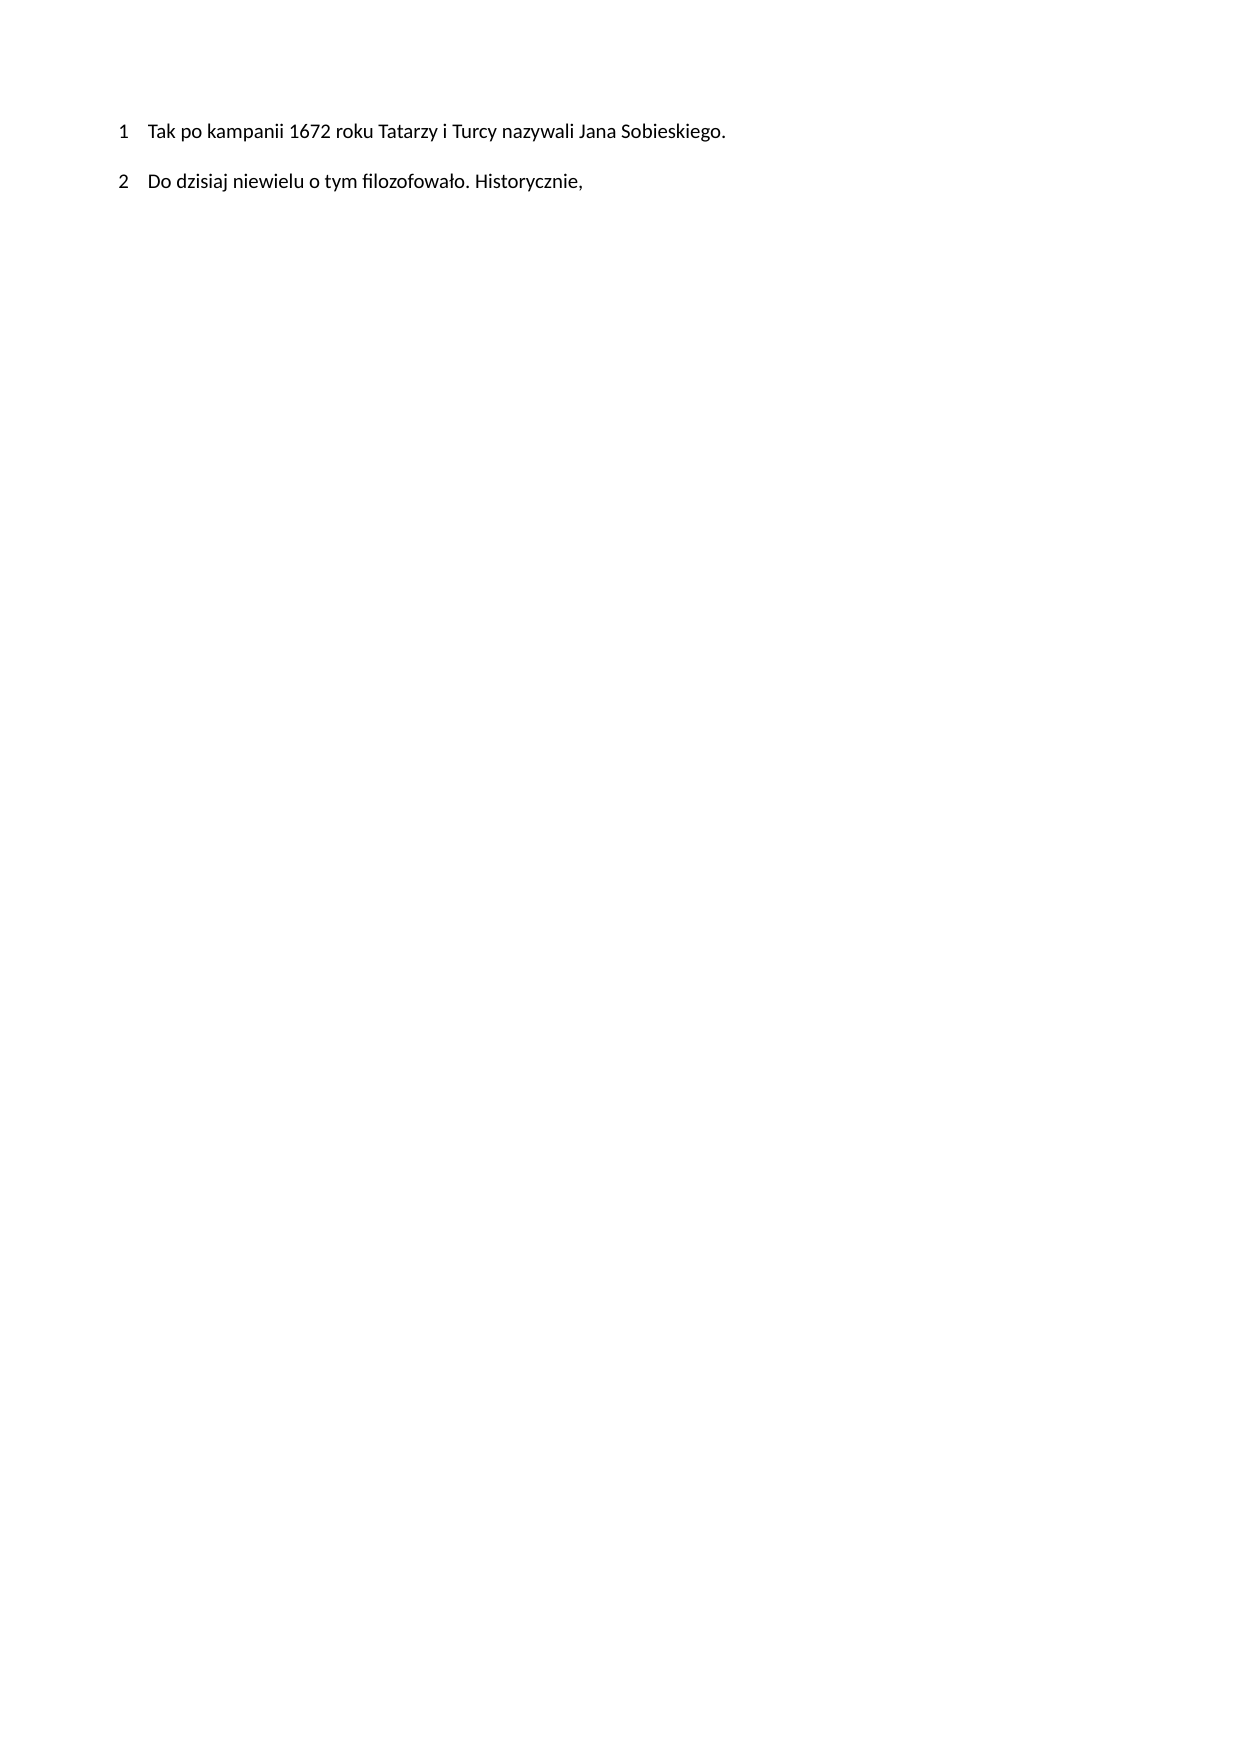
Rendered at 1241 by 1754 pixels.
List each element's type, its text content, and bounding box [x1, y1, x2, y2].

text Do dzisiaj niewielu o tym filozofowało. Historycznie, [118, 168, 1122, 193]
text Tak po kampanii 1672 roku Tatarzy i Turcy nazywali Jana Sobieskiego. [118, 118, 1122, 143]
